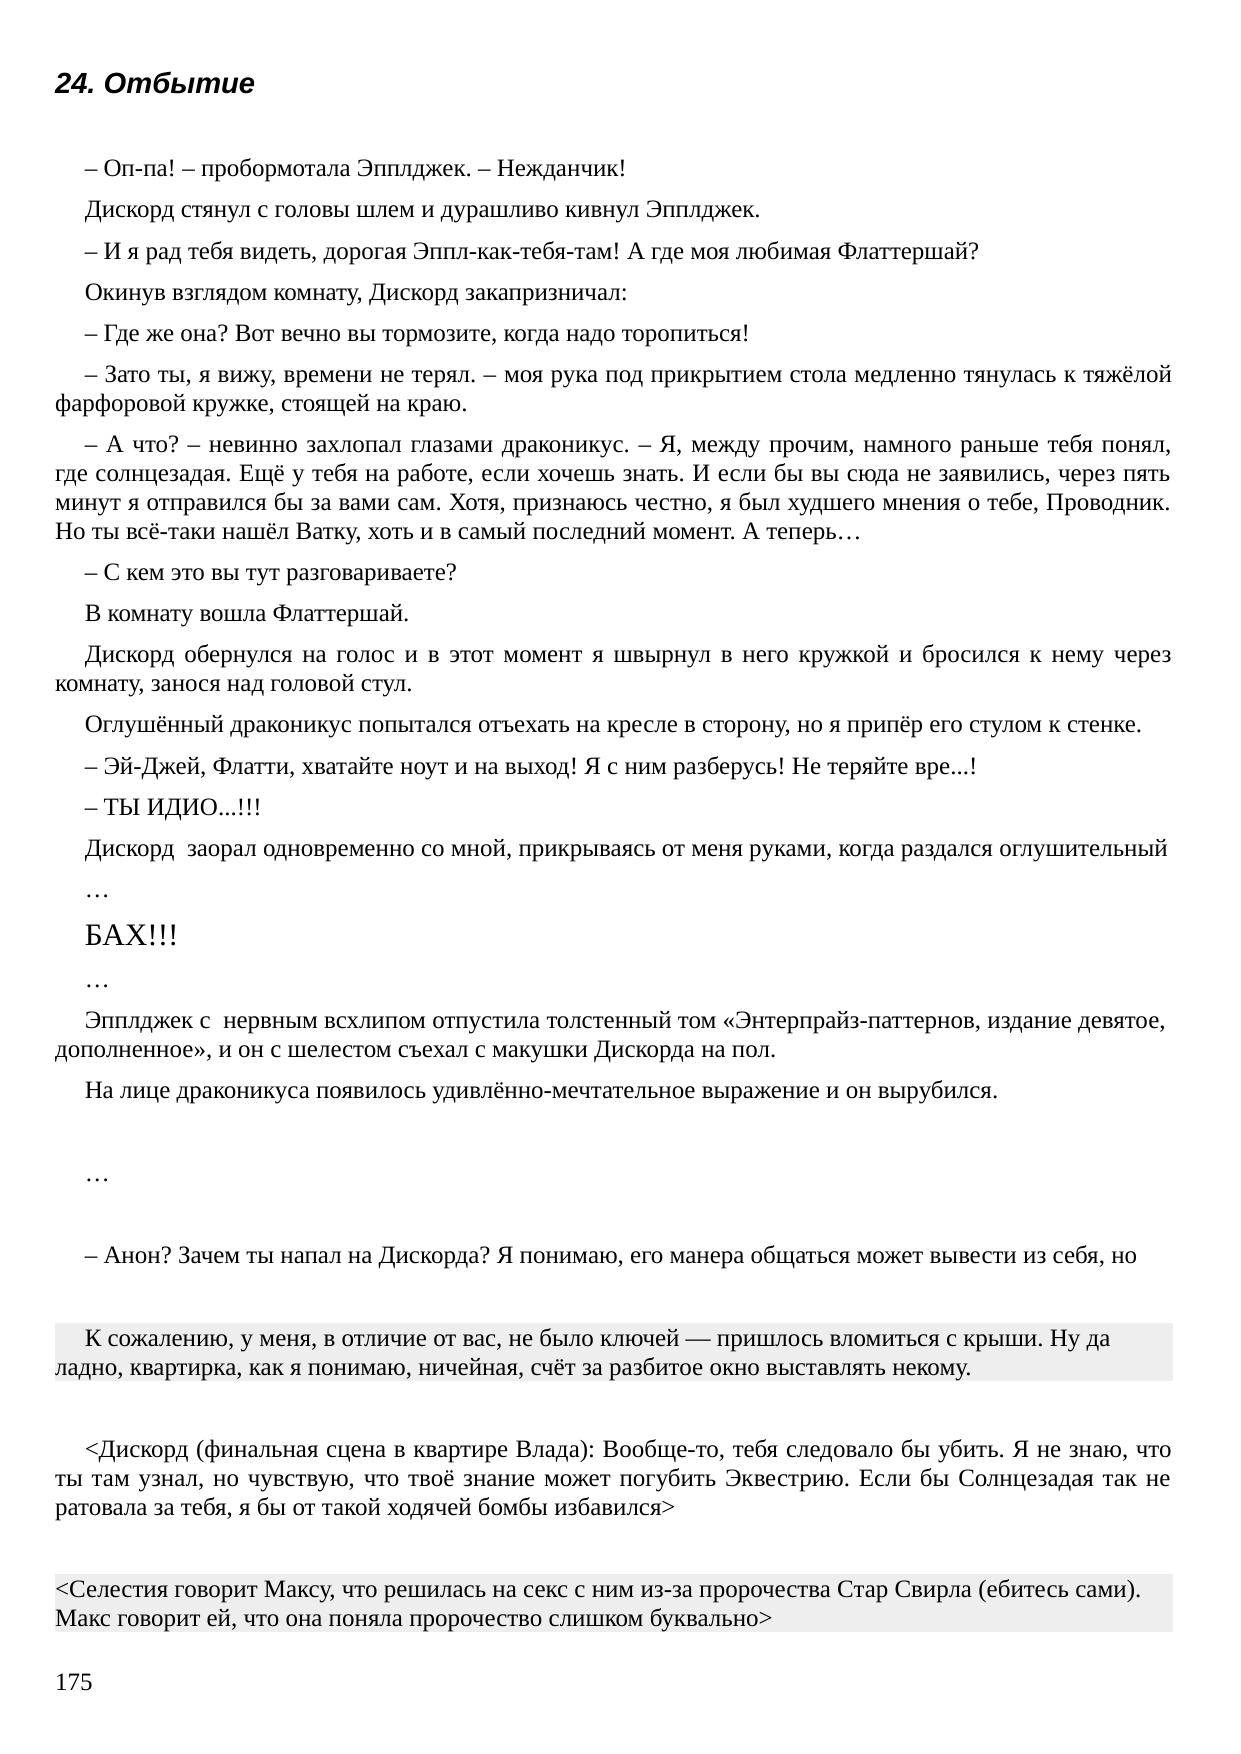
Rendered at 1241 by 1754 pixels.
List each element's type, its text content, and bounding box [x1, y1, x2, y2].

text – ТЫ ИДИО...!!! [55, 792, 1173, 821]
text – Оп-па! – пробормотала Эпплджек. – Нежданчик! [55, 153, 1173, 182]
text – Анон? Зачем ты напал на Дискорда? Я понимаю, его манера общаться может вывести из себя, но [55, 1241, 1173, 1269]
text Эпплджек с нервным всхлипом отпустила толстенный том «Энтерпрайз-паттернов, издание девятое, дополненное», и он с шелестом съехал с макушки Дискорда на пол. [55, 1006, 1173, 1063]
text – А что? – невинно захлопал глазами драконикус. – Я, между прочим, намного раньше тебя понял, где солнцезадая. Ещё у тебя на работе, если хочешь знать. И если бы вы сюда не заявились, через пять минут я отправился бы за вами сам. Хотя, признаюсь честно, я был худшего мнения о тебе, Проводник. Но ты всё-таки нашёл Ватку, хоть и в самый последний момент. А теперь… [55, 429, 1173, 544]
text <Селестия говорит Максу, что решилась на секс с ним из-за пророчества Стар Свирла (ебитесь сами). Макс говорит ей, что она поняла пророчество слишком буквально> [55, 1574, 1173, 1632]
text К сожалению, у меня, в отличие от вас, не было ключей — пришлось вломиться с крыши. Ну да ладно, квартирка, как я понимаю, ничейная, счёт за разбитое окно выставлять некому. [55, 1323, 1173, 1381]
subtitle 24. Отбытие [55, 66, 1173, 99]
text … [55, 874, 1173, 903]
text Дискорд стянул с головы шлем и дурашливо кивнул Эпплджек. [55, 194, 1173, 223]
text – Эй-Джей, Флатти, хватайте ноут и на выход! Я с ним разберусь! Не теряйте вре...! [55, 751, 1173, 779]
text Окинув взглядом комнату, Дискорд закапризничал: [55, 277, 1173, 306]
text На лице драконикуса появилось удивлённо-мечтательное выражение и он вырубился. [55, 1076, 1173, 1104]
text – С кем это вы тут разговариваете? [55, 557, 1173, 586]
text – Где же она? Вот вечно вы тормозите, когда надо торопиться! [55, 318, 1173, 347]
text Оглушённый драконикус попытался отъехать на кресле в сторону, но я припёр его стулом к стенке. [55, 709, 1173, 738]
text … [55, 964, 1173, 993]
text Дискорд обернулся на голос и в этот момент я швырнул в него кружкой и бросился к нему через комнату, занося над головой стул. [55, 639, 1173, 697]
text <Дискорд (финальная сцена в квартире Влада): Вообще-то, тебя следовало бы убить. Я не знаю, что ты там узнал, но чувствую, что твоё знание может погубить Эквестрию. Если бы Солнцезадая так не ратовала за тебя, я бы от такой ходячей бомбы избавился> [55, 1434, 1173, 1521]
text Дискорд заорал одновременно со мной, прикрываясь от меня руками, когда раздался оглушительный [55, 833, 1173, 862]
text … [55, 1158, 1173, 1187]
text БАХ!!! [55, 916, 1173, 952]
text – И я рад тебя видеть, дорогая Эппл-как-тебя-там! А где моя любимая Флаттершай? [55, 236, 1173, 264]
text – Зато ты, я вижу, времени не терял. – моя рука под прикрытием стола медленно тянулась к тяжёлой фарфоровой кружке, стоящей на краю. [55, 359, 1173, 417]
text В комнату вошла Флаттершай. [55, 598, 1173, 627]
